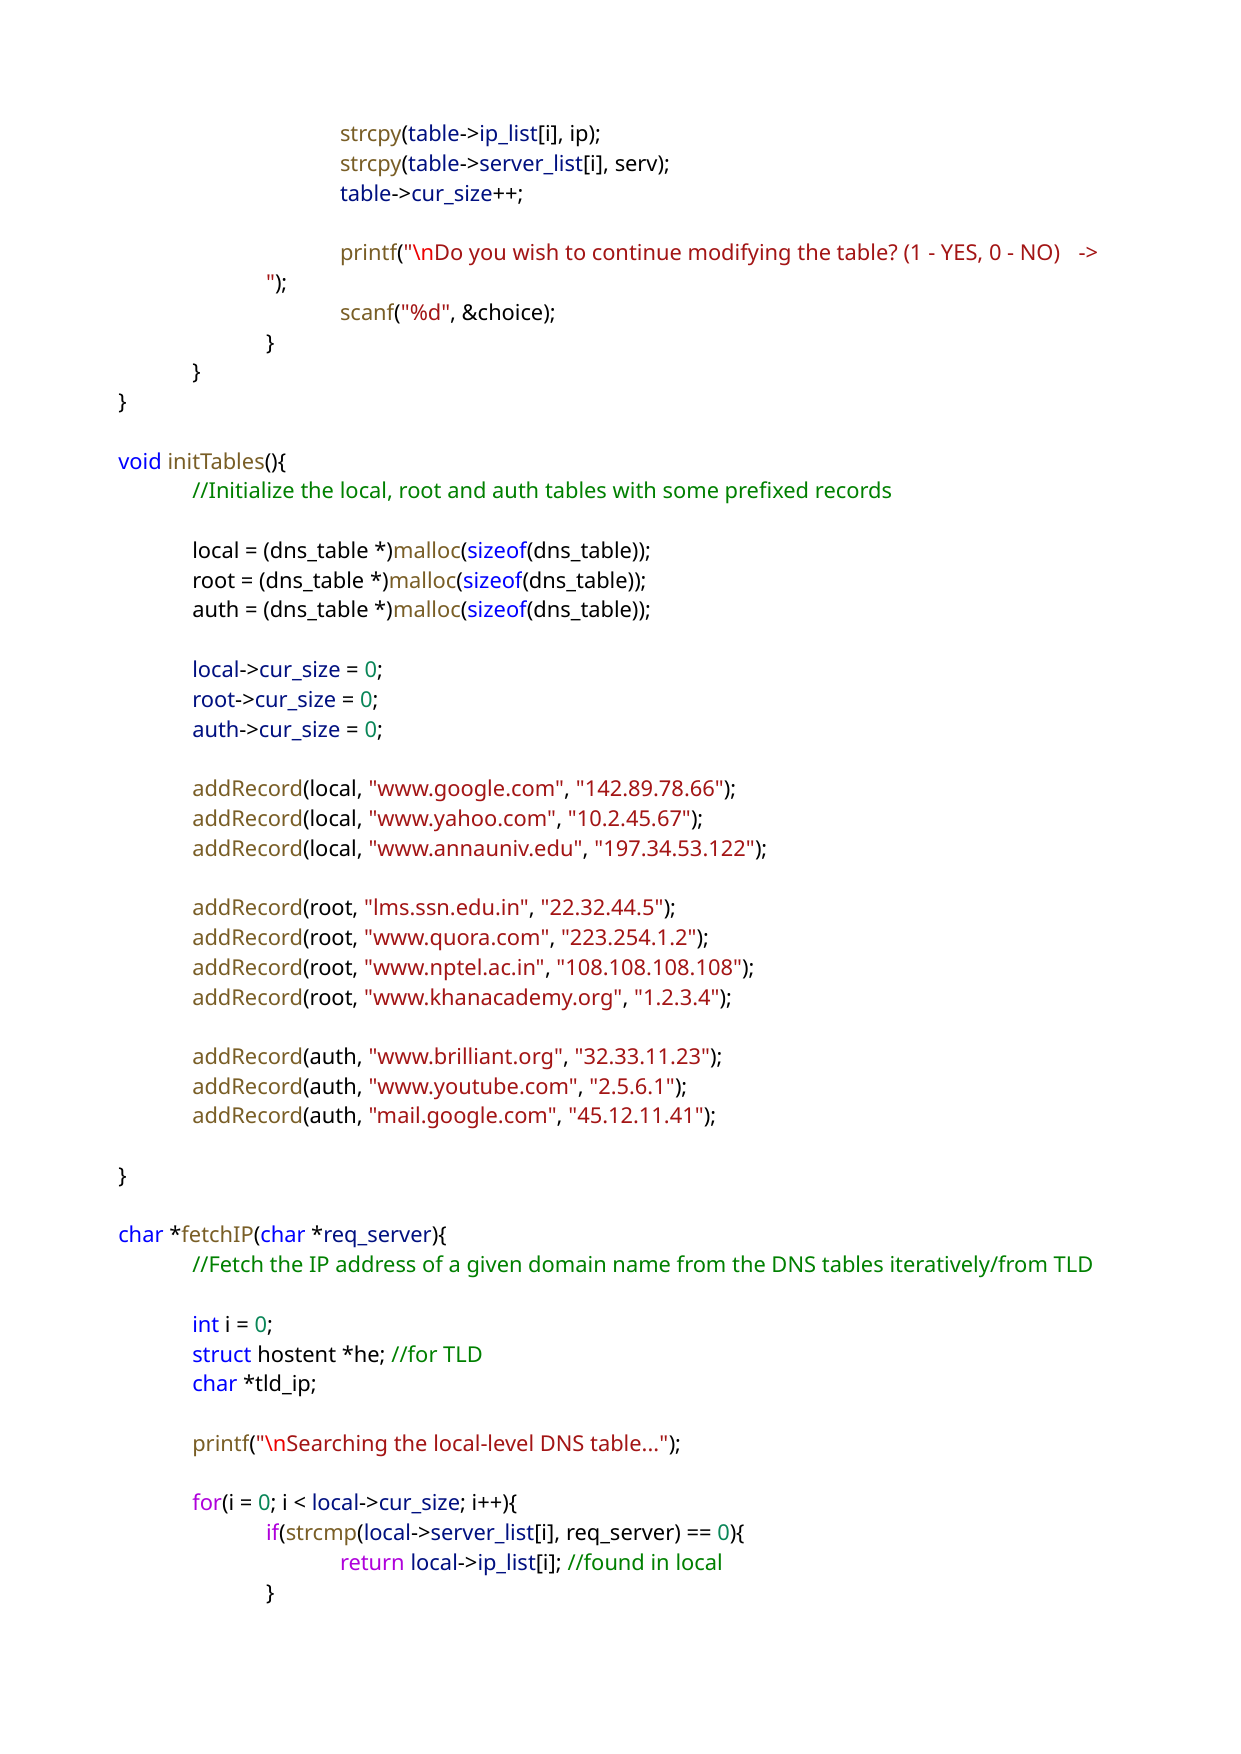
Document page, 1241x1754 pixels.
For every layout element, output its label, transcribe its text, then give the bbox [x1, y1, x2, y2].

text for(i = 0; i < local->cur_size; i++){ [192, 1487, 1122, 1517]
text auth->cur_size = 0; [192, 713, 1122, 743]
text addRecord(local, "www.google.com", "142.89.78.66"); [192, 773, 1122, 803]
text addRecord(root, "www.khanacademy.org", "1.2.3.4"); [192, 981, 1122, 1011]
text //Fetch the IP address of a given domain name from the DNS tables iteratively/from TLD [192, 1249, 1122, 1279]
text addRecord(auth, "mail.google.com", "45.12.11.41"); [192, 1101, 1122, 1130]
text } [192, 1577, 1122, 1606]
text scanf("%d", &choice); [266, 297, 1122, 327]
text void initTables(){ [118, 446, 1122, 475]
text if(strcmp(local->server_list[i], req_server) == 0){ [192, 1517, 1122, 1547]
text local = (dns_table *)malloc(sizeof(dns_table)); [192, 535, 1122, 565]
text printf("\nSearching the local-level DNS table..."); [192, 1428, 1122, 1458]
text } [266, 327, 1122, 356]
text table->cur_size++; [266, 178, 1122, 207]
text return local->ip_list[i]; //found in local [192, 1547, 1122, 1577]
text char *fetchIP(char *req_server){ [118, 1219, 1122, 1249]
text strcpy(table->ip_list[i], ip); [266, 118, 1122, 148]
text addRecord(root, "www.quora.com", "223.254.1.2"); [192, 922, 1122, 952]
text local->cur_size = 0; [192, 654, 1122, 684]
text auth = (dns_table *)malloc(sizeof(dns_table)); [192, 594, 1122, 624]
text addRecord(local, "www.annauniv.edu", "197.34.53.122"); [192, 833, 1122, 862]
text addRecord(root, "lms.ssn.edu.in", "22.32.44.5"); [192, 892, 1122, 922]
text //Initialize the local, root and auth tables with some prefixed records [192, 475, 1122, 505]
text addRecord(local, "www.yahoo.com", "10.2.45.67"); [192, 803, 1122, 833]
text } [118, 356, 1122, 386]
text root->cur_size = 0; [192, 684, 1122, 713]
text int i = 0; [192, 1309, 1122, 1338]
text strcpy(table->server_list[i], serv); [266, 148, 1122, 178]
text printf("\nDo you wish to continue modifying the table? (1 - YES, 0 - NO) -> "); [266, 237, 1122, 297]
text root = (dns_table *)malloc(sizeof(dns_table)); [192, 565, 1122, 594]
text addRecord(auth, "www.youtube.com", "2.5.6.1"); [192, 1071, 1122, 1101]
text } [118, 386, 1122, 416]
text struct hostent *he; //for TLD [192, 1338, 1122, 1368]
text addRecord(root, "www.nptel.ac.in", "108.108.108.108"); [192, 952, 1122, 981]
text } [118, 1160, 1122, 1190]
text addRecord(auth, "www.brilliant.org", "32.33.11.23"); [192, 1041, 1122, 1071]
text char *tld_ip; [192, 1368, 1122, 1398]
